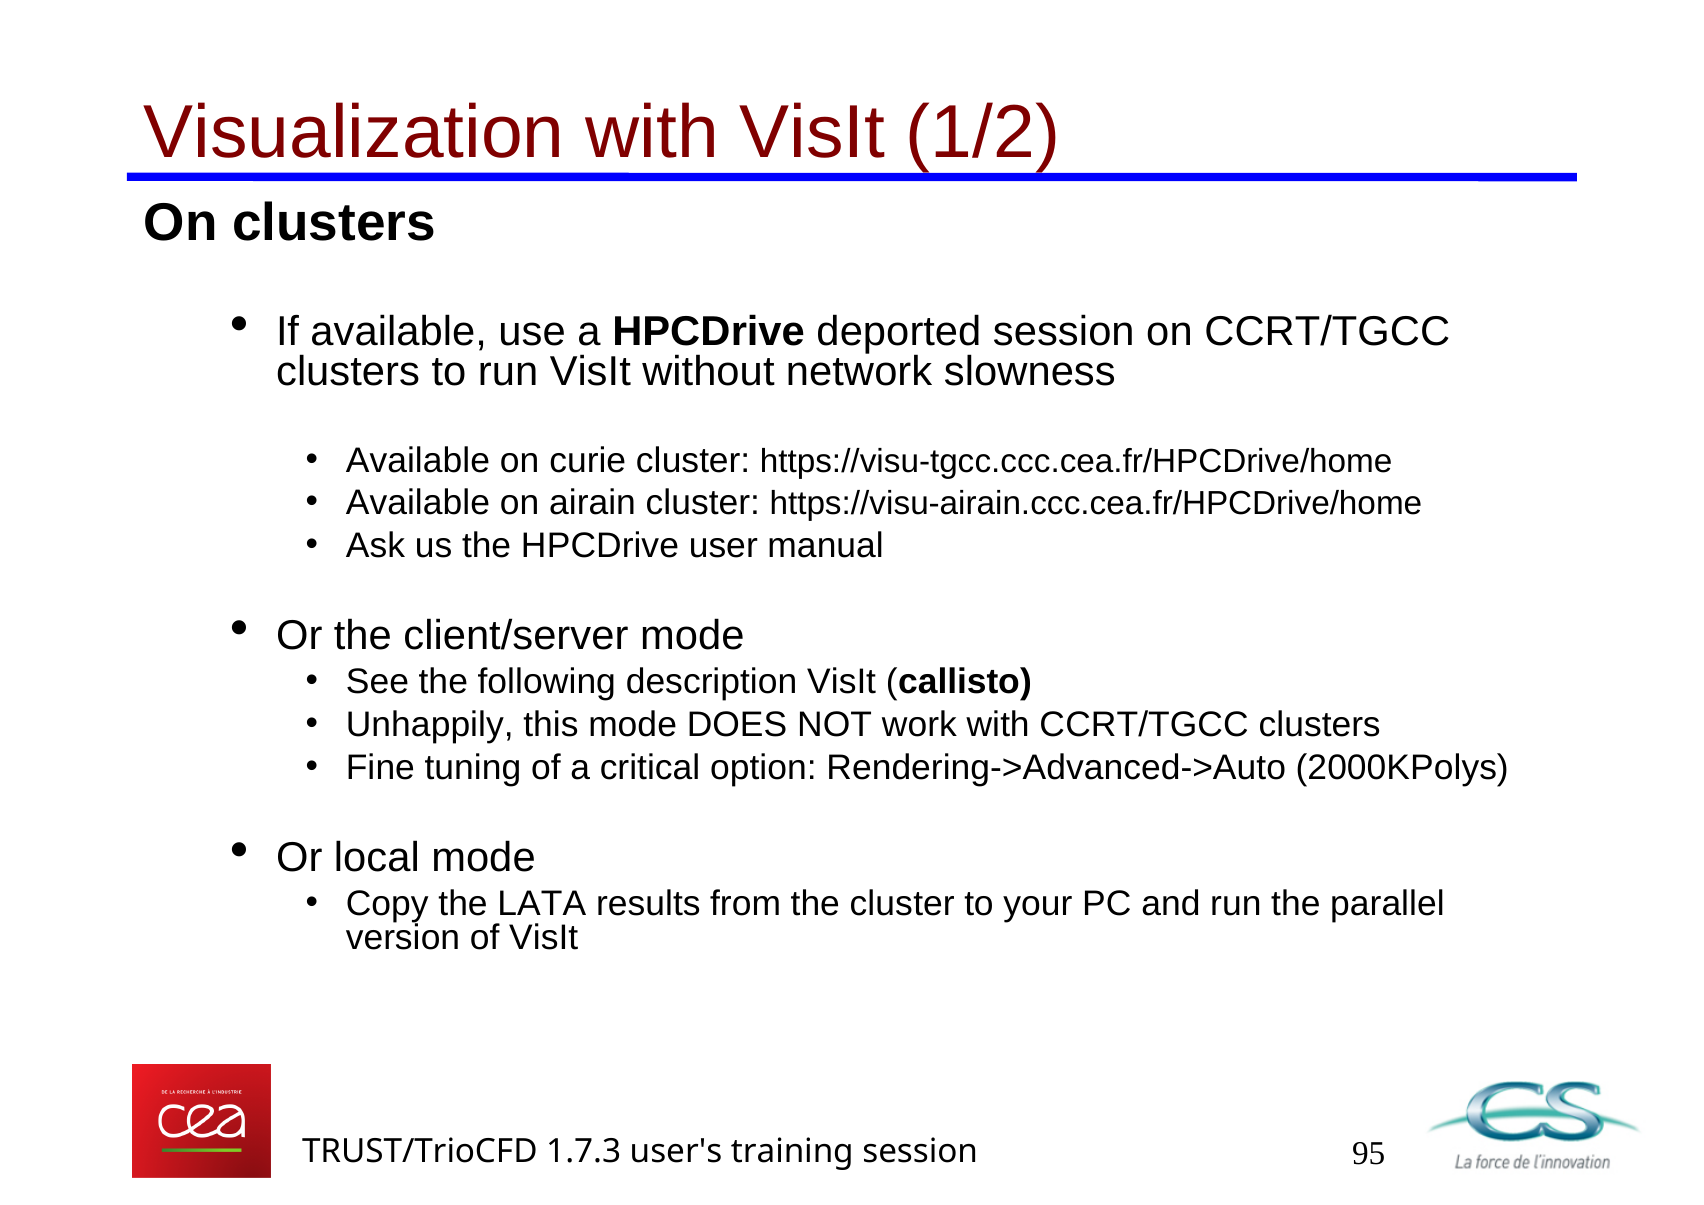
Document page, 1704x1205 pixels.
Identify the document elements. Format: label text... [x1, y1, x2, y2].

picture [1423, 1072, 1648, 1179]
list If available, use a HPCDrive deported session on CCRT/TGCC clusters to run VisIt without network slowness Available on curie cluster: https://visu-tgcc.ccc.cea.fr/HPCDrive/home Available on airain cluster: https://visu-airain.ccc.cea.fr/HPCDrive/home Ask us the HPCDrive user manual Or the client/server mode See the following description VisIt (callisto) Unhappily, this mode DOES NOT work with CCRT/TGCC clusters Fine tuning of a critical option: Rendering->Advanced->Auto (2000KPolys) Or local mode Copy the LATA results from the cluster to your PC and run the parallel version of VisIt [131, 235, 1580, 1075]
title Visualization with VisIt (1/2) [127, 39, 1577, 215]
text_box On clusters [127, 187, 925, 261]
picture [132, 1075, 271, 1178]
